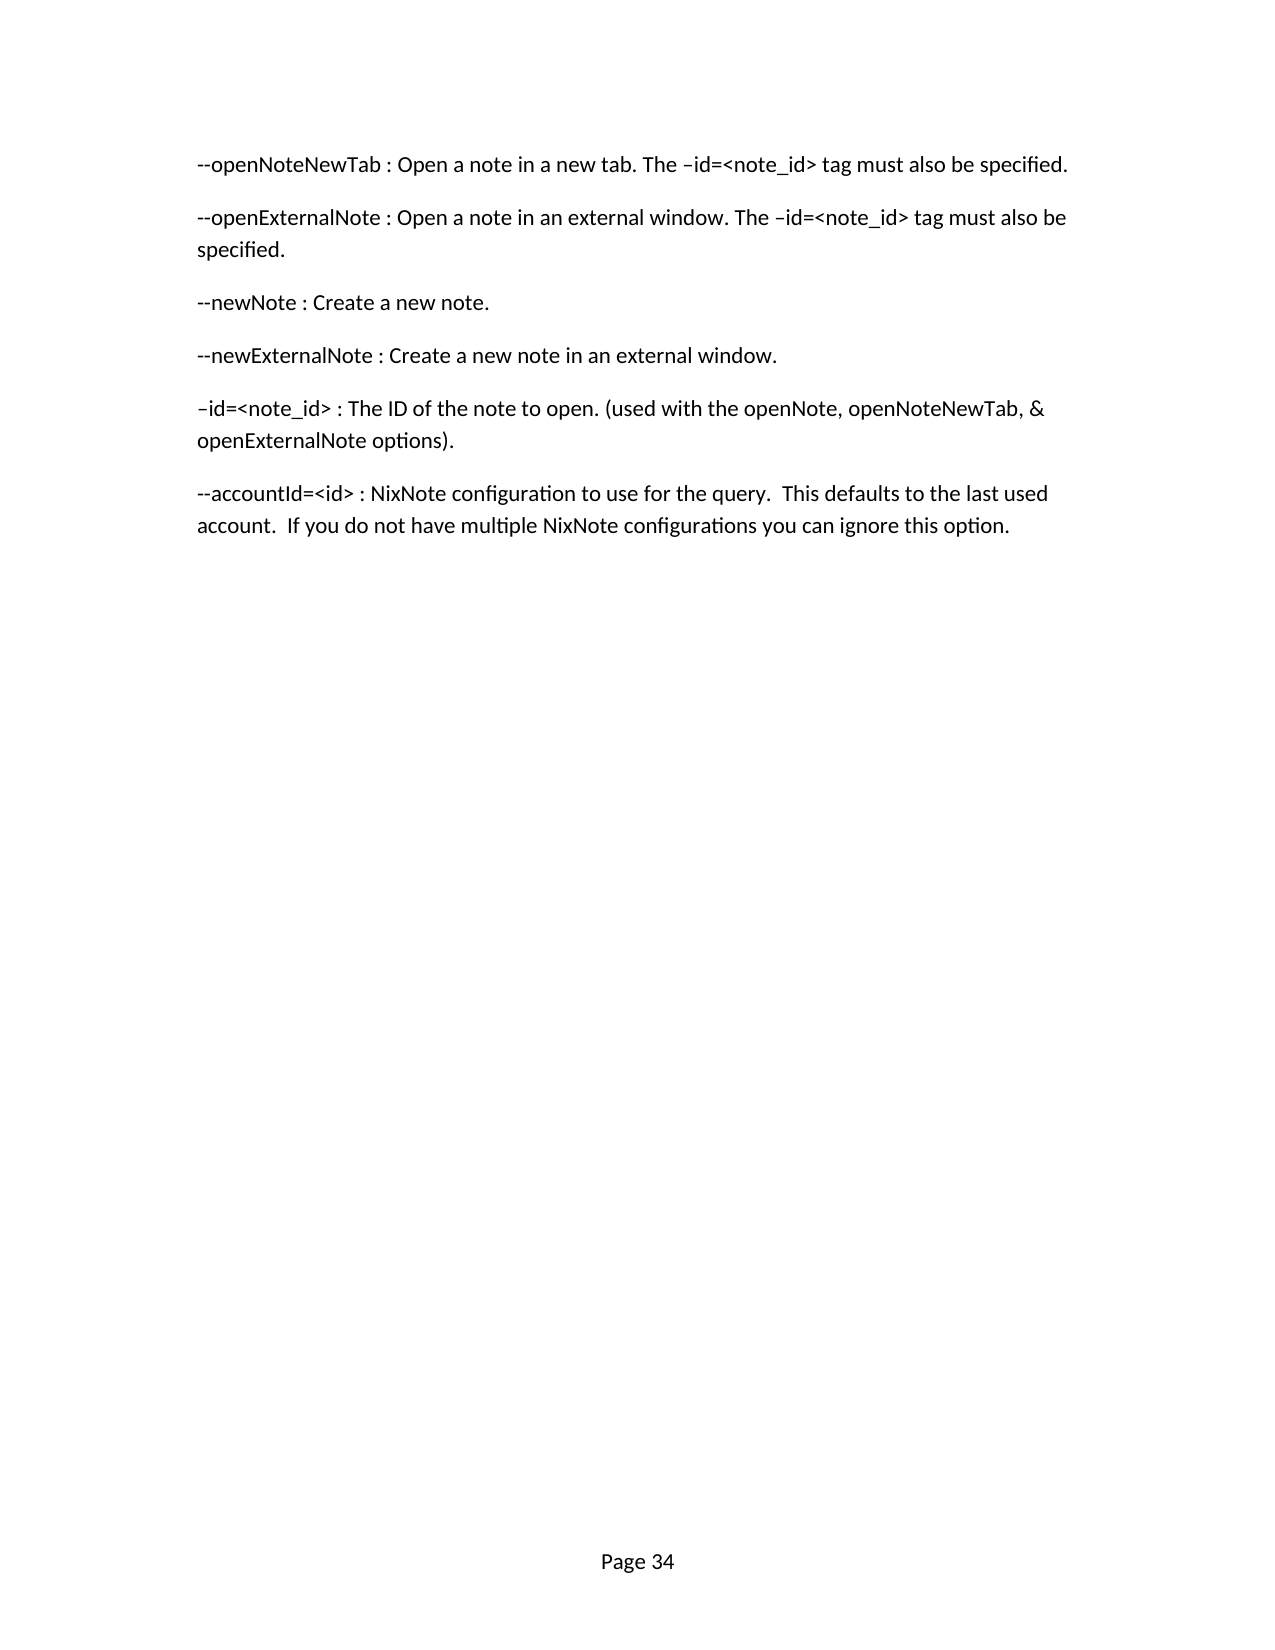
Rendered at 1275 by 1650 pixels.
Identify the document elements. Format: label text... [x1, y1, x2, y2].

text –id=<note_id> : The ID of the note to open. (used with the openNote, openNoteNewTab, & openExternalNote options). [197, 394, 1125, 454]
text --accountId=<id> : NixNote configuration to use for the query. This defaults to the last used account. If you do not have multiple NixNote configurations you can ignore this option. [197, 479, 1125, 540]
text --openNoteNewTab : Open a note in a new tab. The –id=<note_id> tag must also be specified. [197, 150, 1125, 178]
text --openExternalNote : Open a note in an external window. The –id=<note_id> tag must also be specified. [197, 203, 1125, 263]
text --newExternalNote : Create a new note in an external window. [197, 341, 1125, 369]
text --newNote : Create a new note. [197, 288, 1125, 316]
